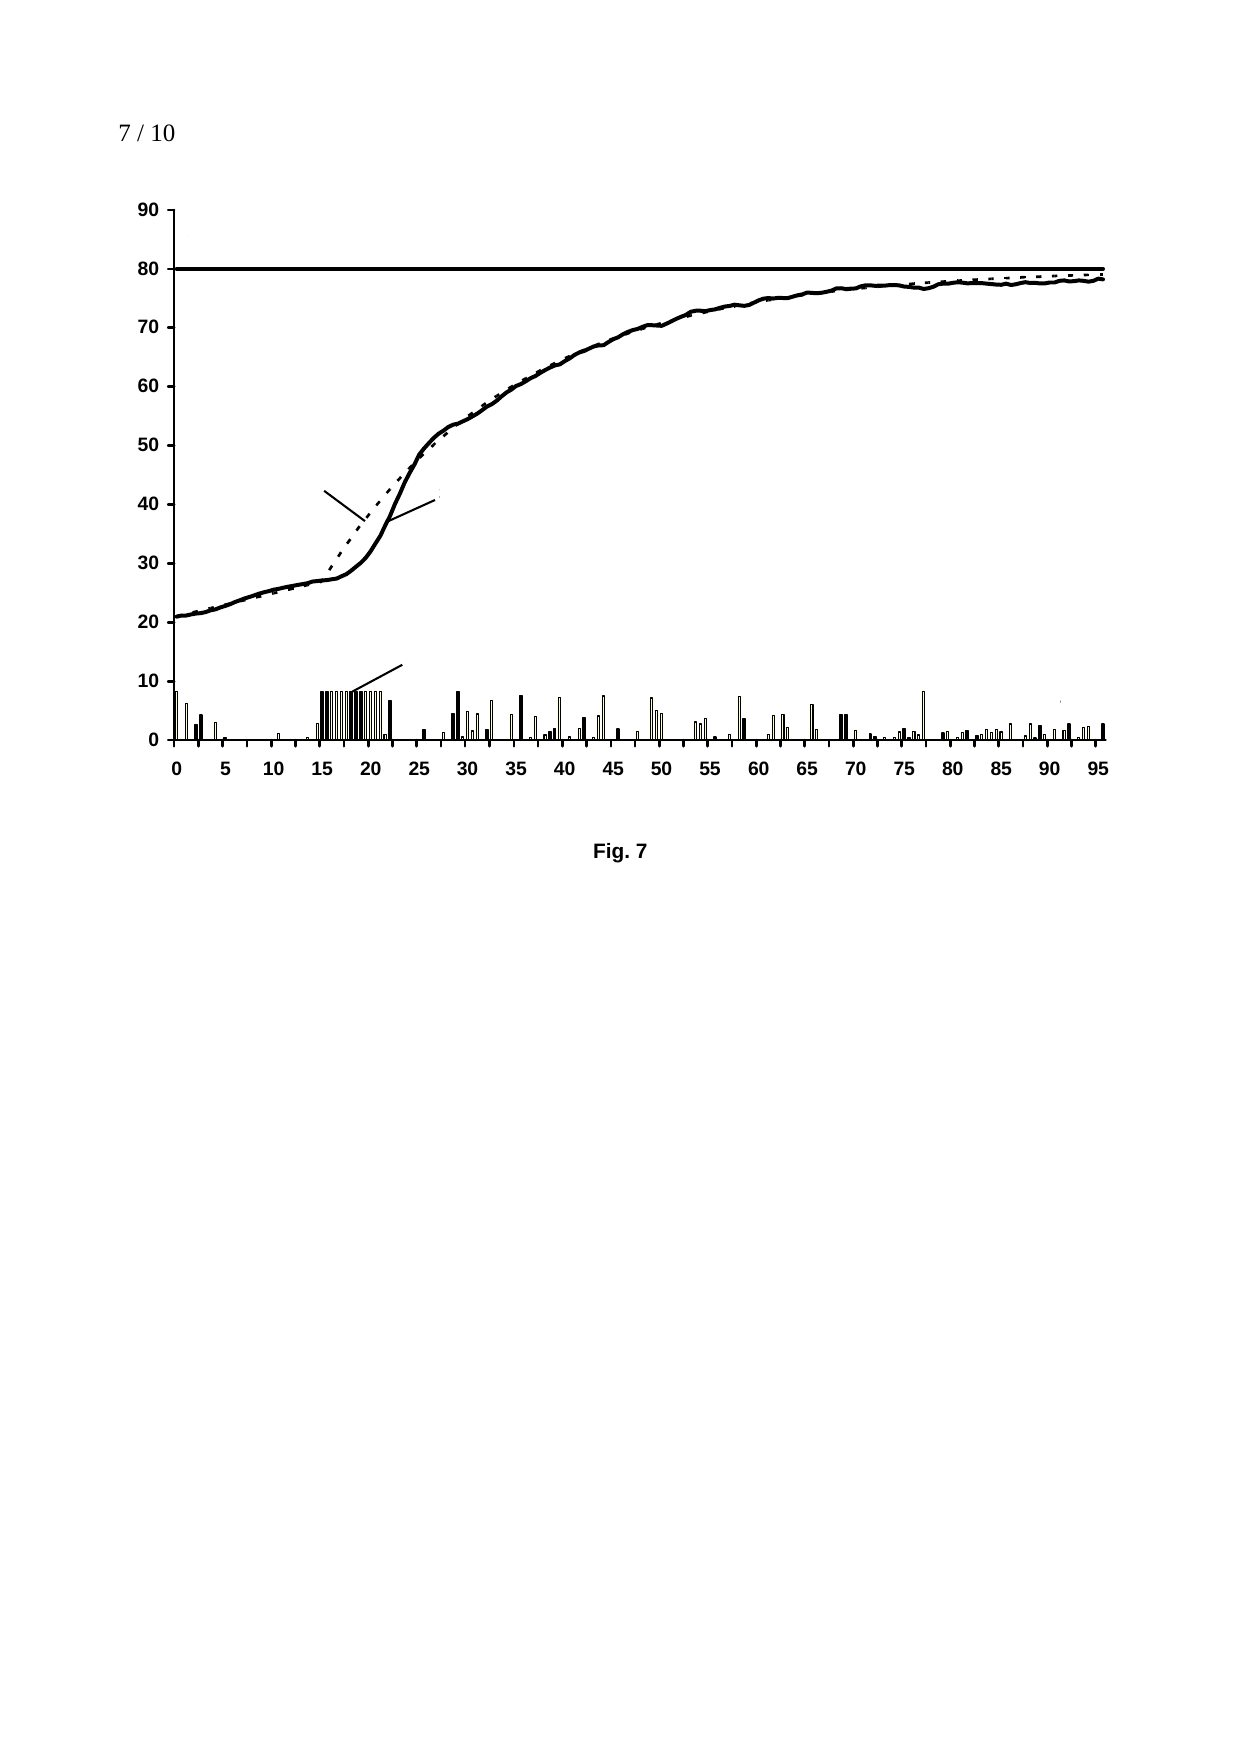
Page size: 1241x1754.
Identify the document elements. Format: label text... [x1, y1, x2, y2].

text Fig. 7 [118, 839, 1122, 863]
